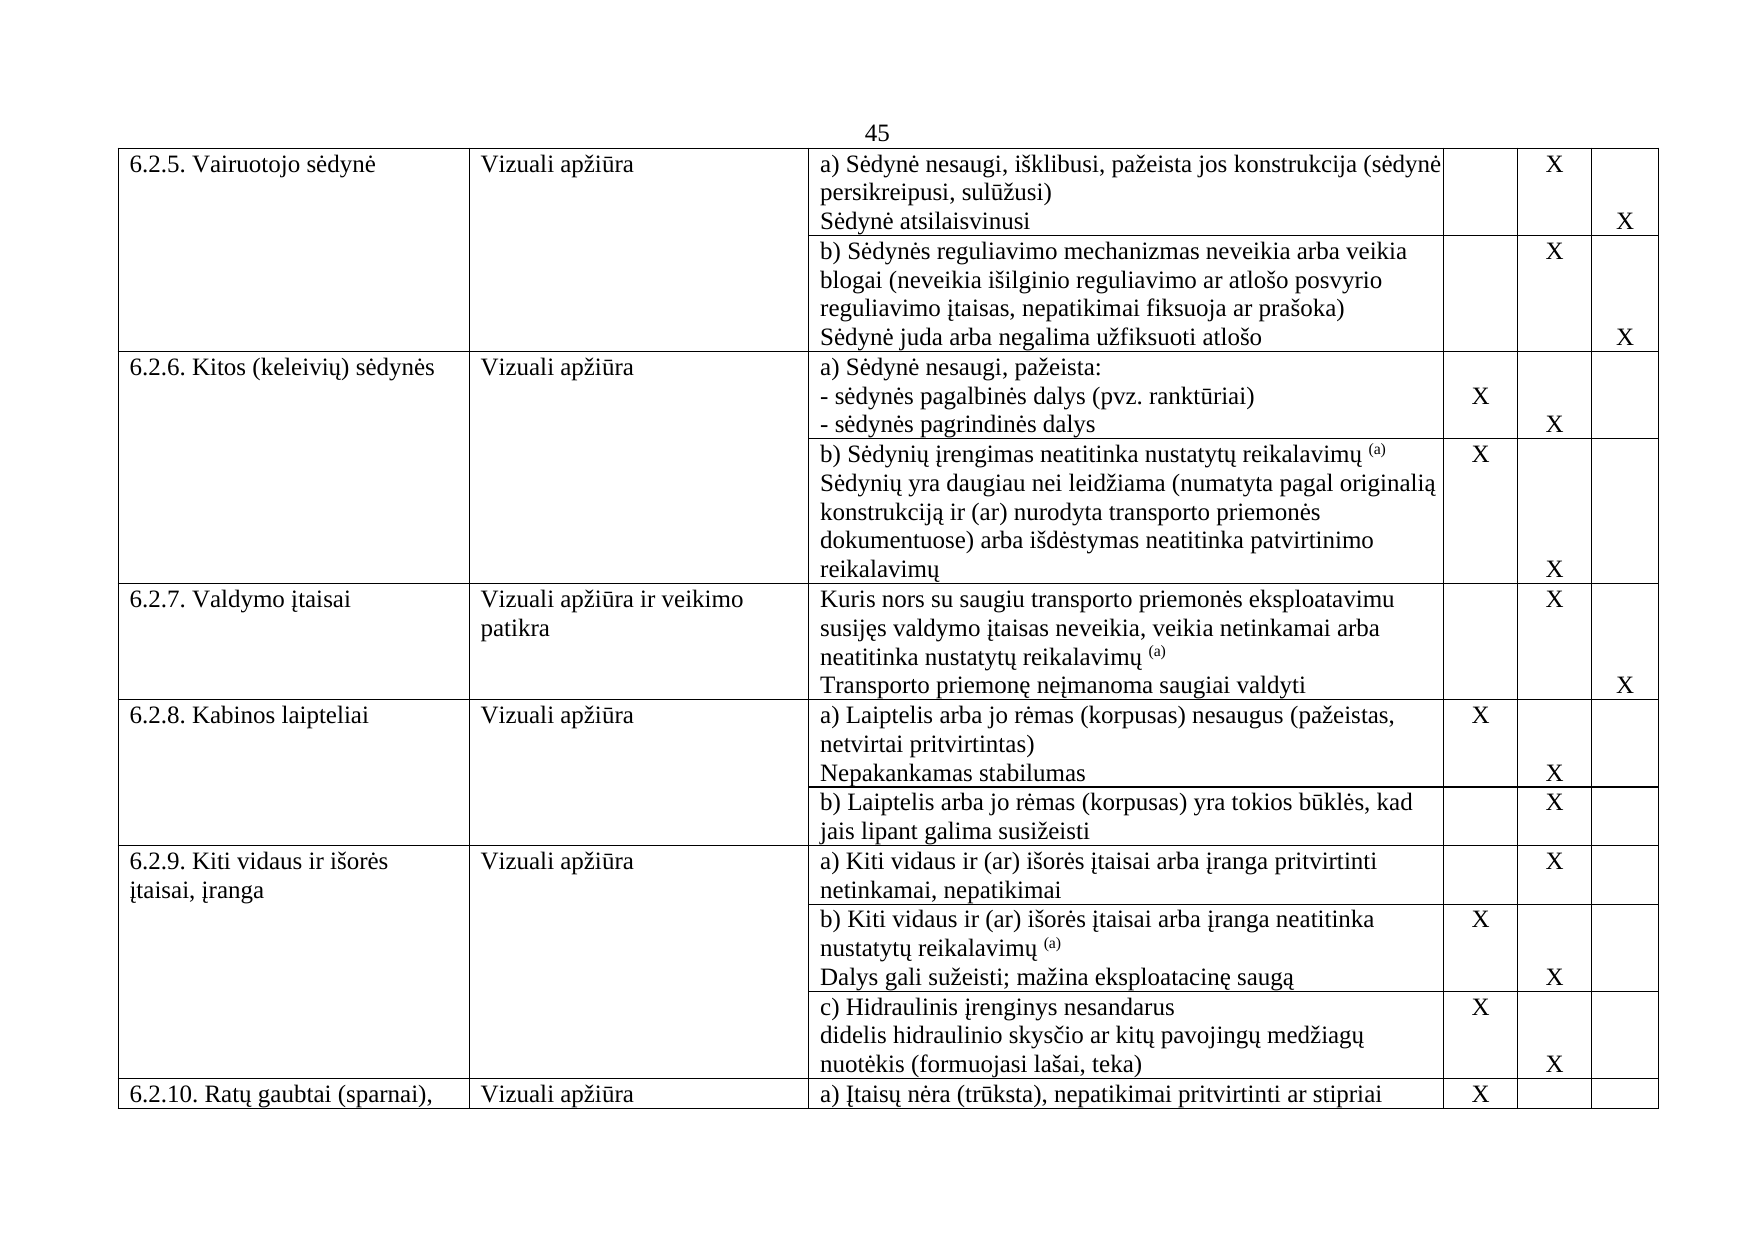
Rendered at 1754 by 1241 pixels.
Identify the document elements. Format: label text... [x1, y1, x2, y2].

table_cell b) Sėdynės reguliavimo mechanizmas neveikia arba veikia blogai (neveikia išilginio reguliavimo ar atlošo posvyrio reguliavimo įtaisas, nepatikimai fiksuoja ar prašoka) Sėdynė juda arba negalima užfiksuoti atlošo [809, 236, 1443, 351]
table_cell [1518, 1079, 1591, 1108]
table_cell 6.2.10. Ratų gaubtai (sparnai), [119, 1079, 469, 1108]
table_cell 6.2.6. Kitos (keleivių) sėdynės [119, 352, 469, 583]
table_cell [1444, 788, 1517, 845]
table_cell [1592, 992, 1658, 1078]
table_cell 6.2.7. Valdymo įtaisai [119, 584, 469, 699]
table_cell a) Sėdynė nesaugi, pažeista: - sėdynės pagalbinės dalys (pvz. ranktūriai) - sėdynės pagrindinės dalys [809, 352, 1443, 438]
table_cell X [1518, 149, 1591, 235]
table_cell 6.2.5. Vairuotojo sėdynė [119, 149, 469, 351]
table_cell X [1592, 236, 1658, 351]
table_cell X [1444, 439, 1517, 583]
table_cell X [1518, 439, 1591, 583]
table_cell X [1518, 352, 1591, 438]
table_cell [1592, 352, 1658, 438]
table_cell [1592, 700, 1658, 786]
table_cell X [1518, 700, 1591, 786]
table_cell Vizuali apžiūra [470, 352, 808, 583]
table_cell X [1518, 846, 1591, 903]
table_cell Kuris nors su saugiu transporto priemonės eksploatavimu susijęs valdymo įtaisas neveikia, veikia netinkamai arba neatitinka nustatytų reikalavimų (a) Transporto priemonę neįmanoma saugiai valdyti [809, 584, 1443, 699]
table_cell a) Įtaisų nėra (trūksta), nepatikimai pritvirtinti ar stipriai [809, 1079, 1443, 1108]
table_cell 6.2.8. Kabinos laipteliai [119, 700, 469, 845]
table_cell X [1444, 1079, 1517, 1108]
table_cell c) Hidraulinis įrenginys nesandarus didelis hidraulinio skysčio ar kitų pavojingų medžiagų nuotėkis (formuojasi lašai, teka) [809, 992, 1443, 1078]
table_cell Vizuali apžiūra [470, 1079, 808, 1108]
table_cell X [1518, 905, 1591, 991]
table_cell X [1518, 788, 1591, 845]
table_cell Vizuali apžiūra ir veikimo patikra [470, 584, 808, 699]
table_cell b) Laiptelis arba jo rėmas (korpusas) yra tokios būklės, kad jais lipant galima susižeisti [809, 788, 1443, 845]
table_cell [1444, 584, 1517, 699]
table_cell [1444, 846, 1517, 903]
table_cell X [1592, 149, 1658, 235]
table_cell Vizuali apžiūra [470, 846, 808, 1078]
table_cell X [1444, 905, 1517, 991]
table_cell [1592, 788, 1658, 845]
table_cell [1592, 439, 1658, 583]
table_cell X [1444, 992, 1517, 1078]
table_cell X [1592, 584, 1658, 699]
table_cell b) Sėdynių įrengimas neatitinka nustatytų reikalavimų (a) Sėdynių yra daugiau nei leidžiama (numatyta pagal originalią konstrukciją ir (ar) nurodyta transporto priemonės dokumentuose) arba išdėstymas neatitinka patvirtinimo reikalavimų [809, 439, 1443, 583]
table_cell X [1518, 584, 1591, 699]
table_cell Vizuali apžiūra [470, 700, 808, 845]
table_cell X [1518, 236, 1591, 351]
table_cell a) Kiti vidaus ir (ar) išorės įtaisai arba įranga pritvirtinti netinkamai, nepatikimai [809, 846, 1443, 903]
table_cell [1444, 149, 1517, 235]
table_cell [1444, 236, 1517, 351]
table_cell [1592, 905, 1658, 991]
table_cell Vizuali apžiūra [470, 149, 808, 351]
table_cell X [1444, 700, 1517, 786]
table_cell X [1518, 992, 1591, 1078]
table_cell [1592, 1079, 1658, 1108]
table_cell 6.2.9. Kiti vidaus ir išorės įtaisai, įranga [119, 846, 469, 1078]
table_cell [1592, 846, 1658, 903]
table_cell a) Sėdynė nesaugi, išklibusi, pažeista jos konstrukcija (sėdynė persikreipusi, sulūžusi) Sėdynė atsilaisvinusi [809, 149, 1443, 235]
table_cell b) Kiti vidaus ir (ar) išorės įtaisai arba įranga neatitinka nustatytų reikalavimų (a) Dalys gali sužeisti; mažina eksploatacinę saugą [809, 905, 1443, 991]
table_cell a) Laiptelis arba jo rėmas (korpusas) nesaugus (pažeistas, netvirtai pritvirtintas) Nepakankamas stabilumas [809, 700, 1443, 786]
table_cell X [1444, 352, 1517, 438]
